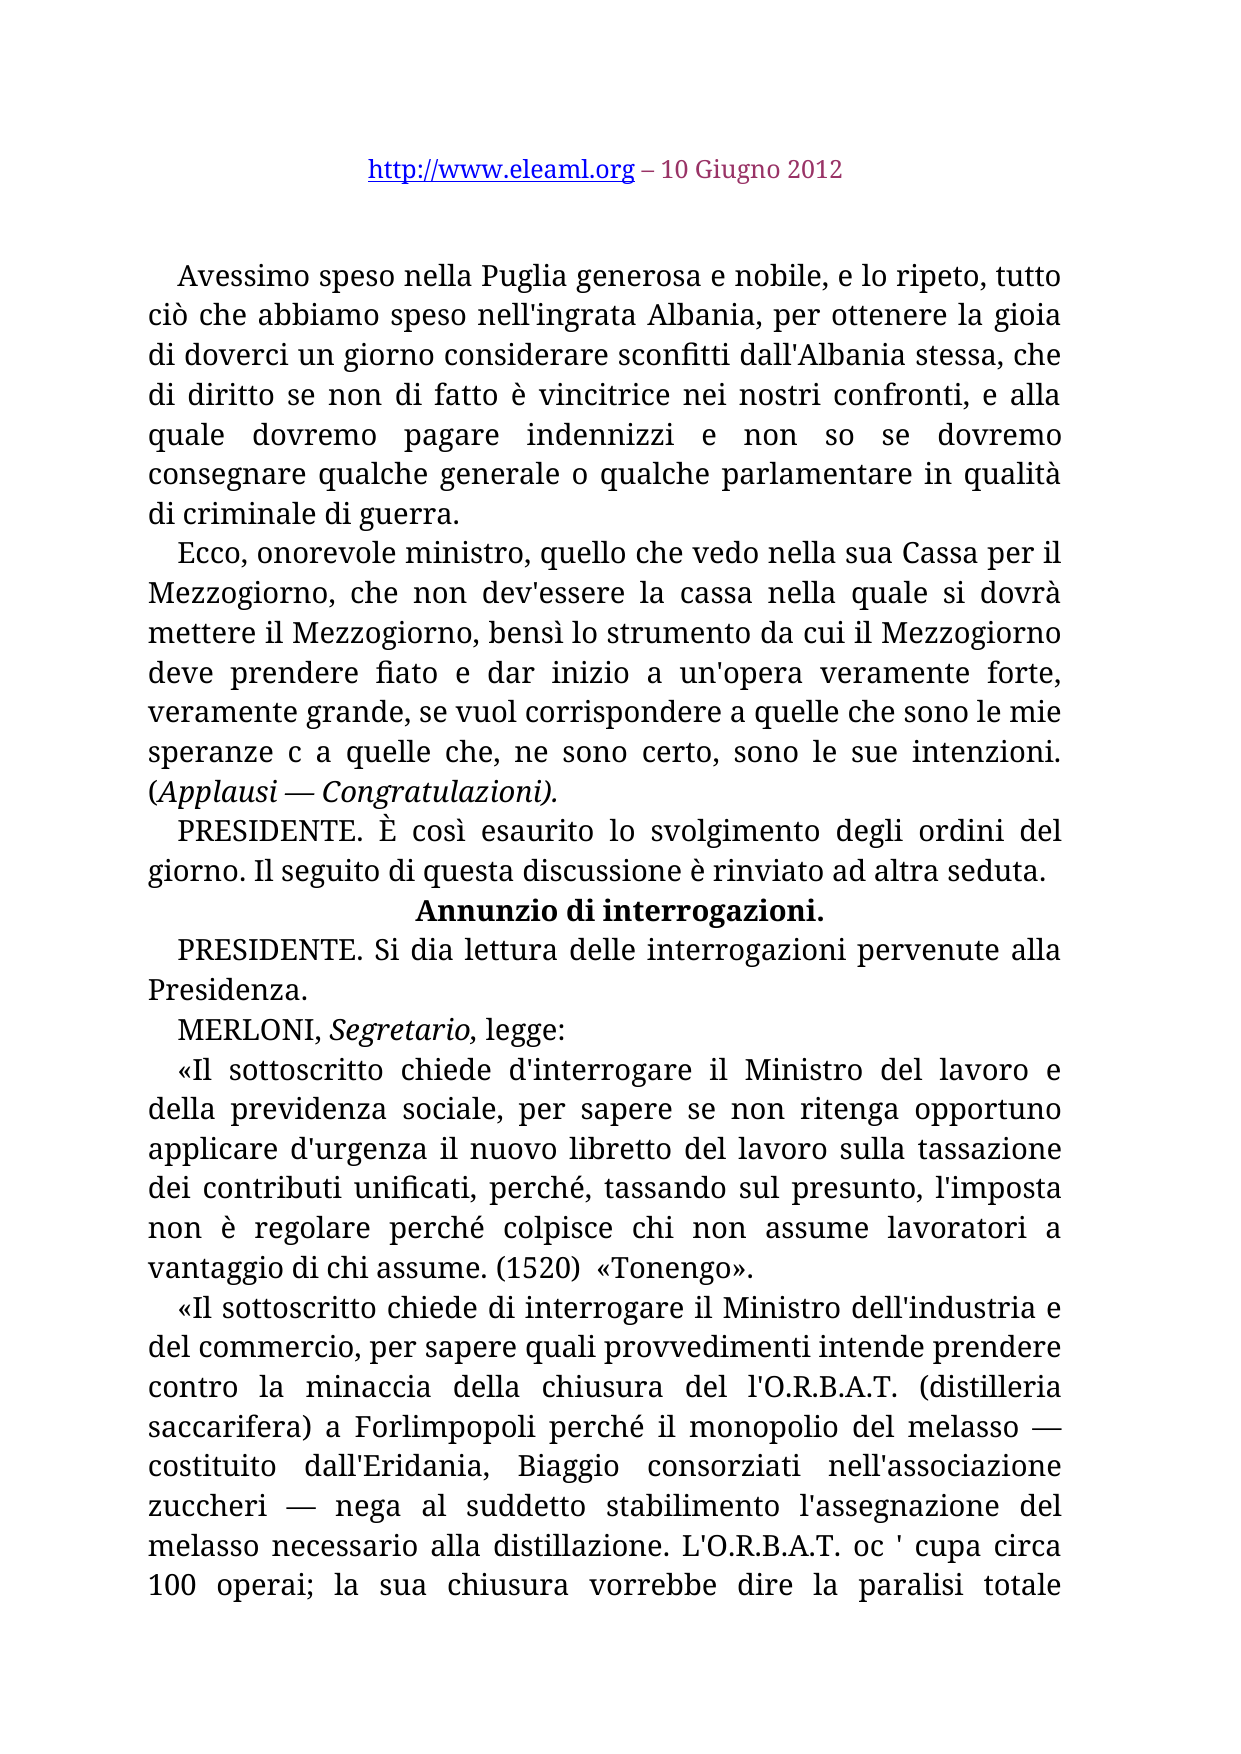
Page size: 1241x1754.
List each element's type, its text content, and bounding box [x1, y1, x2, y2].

text PRESIDENTE. Si dia lettura delle interrogazioni pervenute alla Presidenza. [148, 930, 1063, 1009]
text Ecco, onorevole ministro, quello che vedo nella sua Cassa per il Mezzogiorno, che non dev'essere la cassa nella quale si dovrà mettere il Mezzogiorno, bensì lo strumento da cui il Mezzogiorno deve prendere fiato e dar inizio a un'opera veramente forte, veramente grande, se vuol corrispondere a quelle che sono le mie speranze c a quelle che, ne sono certo, sono le sue intenzioni. (Applausi — Congratulazioni). [148, 533, 1063, 811]
text «Il sottoscritto chiede di interrogare il Ministro dell'industria e del commercio, per sapere quali provvedimenti intende prendere contro la minaccia della chiusura del l'O.R.B.A.T. (distilleria saccarifera) a Forlimpopoli perché il monopolio del melasso — costituito dall'Eridania, Biaggio consorziati nell'associazione zuccheri — nega al suddetto stabilimento l'assegnazione del melasso necessario alla distillazione. L'O.R.B.A.T. oc ' cupa circa 100 operai; la sua chiusura vorrebbe dire la paralisi totale [148, 1287, 1063, 1604]
text MERLONI, Segretario, legge: [148, 1009, 1063, 1049]
text PRESIDENTE. È così esaurito lo svolgimento degli ordini del giorno. Il seguito di questa discussione è rinviato ad altra seduta. [148, 811, 1063, 890]
text Annunzio di interrogazioni. [148, 890, 1063, 930]
text Avessimo speso nella Puglia generosa e nobile, e lo ripeto, tutto ciò che abbiamo speso nell'ingrata Albania, per ottenere la gioia di doverci un giorno considerare sconfitti dall'Albania stessa, che di diritto se non di fatto è vincitrice nei nostri confronti, e alla quale dovremo pagare indennizzi e non so se dovremo consegnare qualche generale o qualche parlamentare in qualità di criminale di guerra. [148, 255, 1063, 533]
text «Il sottoscritto chiede d'interrogare il Ministro del lavoro e della previdenza sociale, per sapere se non ritenga opportuno applicare d'urgenza il nuovo libretto del lavoro sulla tassazione dei contributi unificati, perché, tassando sul presunto, l'imposta non è regolare perché colpisce chi non assume lavoratori a vantaggio di chi assume. (1520) «Tonengo». [148, 1049, 1063, 1287]
